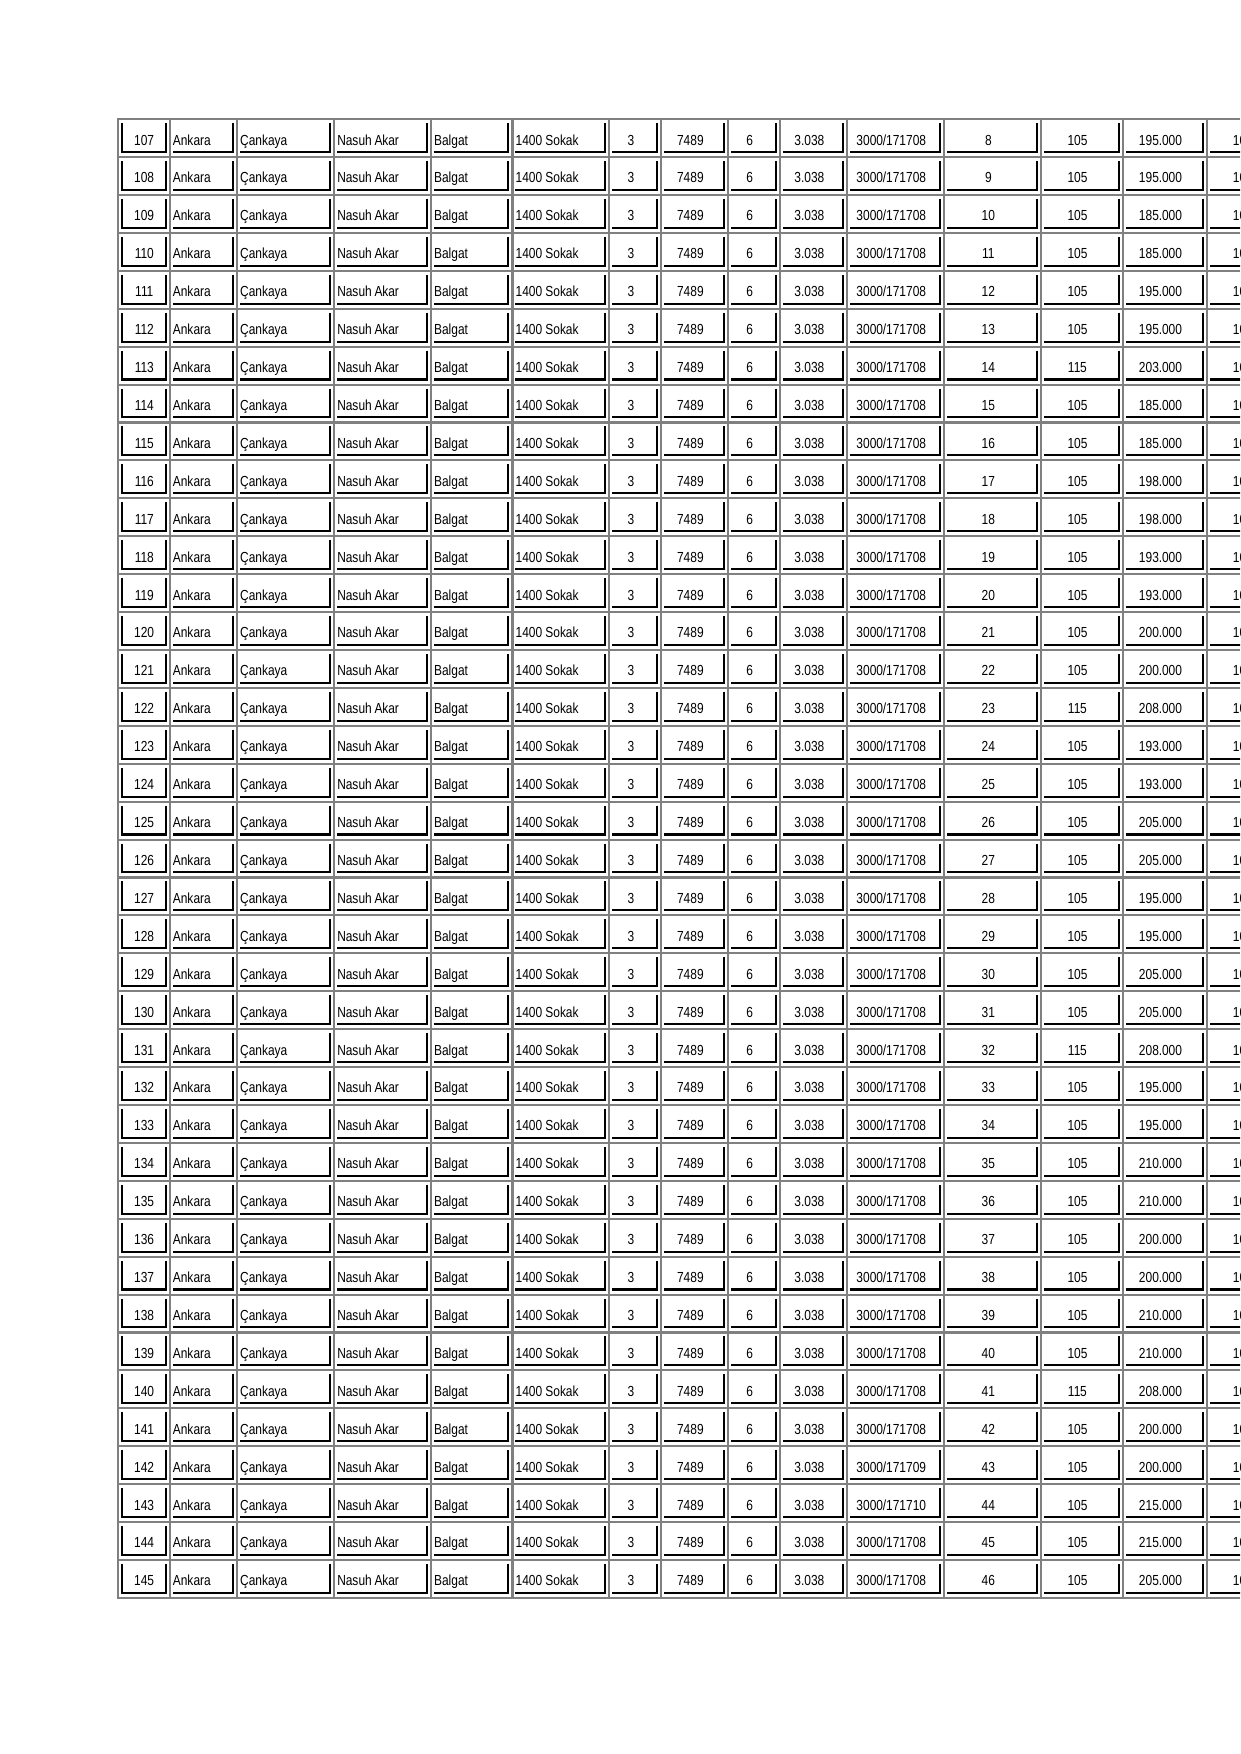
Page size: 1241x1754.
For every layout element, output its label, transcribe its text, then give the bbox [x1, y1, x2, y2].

table_cell Çankaya [238, 1296, 333, 1331]
table_cell 105 [1042, 1182, 1122, 1218]
table_cell Balgat [432, 386, 511, 421]
table_cell 115 [1042, 1371, 1122, 1407]
table_cell 129 [119, 954, 169, 990]
table_cell Balgat [432, 1144, 511, 1180]
table_cell 6 [729, 158, 779, 194]
table_cell 3.038 [781, 234, 846, 270]
table_cell Balgat [432, 689, 511, 725]
table_cell 10.000 [1208, 1409, 1240, 1445]
table_cell 3.038 [781, 992, 846, 1028]
table_cell 105 [1042, 424, 1122, 459]
table_cell 105 [1042, 386, 1122, 421]
table_cell 3 [610, 803, 660, 838]
table_cell 210.000 [1124, 1334, 1206, 1369]
table_cell Nasuh Akar [335, 765, 430, 801]
table_cell 3000/171708 [848, 386, 943, 421]
table_cell 6 [729, 1409, 779, 1445]
table_cell 6 [729, 461, 779, 497]
table_cell Balgat [432, 916, 511, 952]
table_cell 10 [945, 196, 1040, 232]
table_cell 3.038 [781, 1182, 846, 1218]
table_cell 8 [945, 120, 1040, 156]
table_cell 22 [945, 651, 1040, 687]
table_cell 7489 [662, 310, 727, 346]
table_cell 7489 [662, 1030, 727, 1066]
table_cell 10.000 [1208, 613, 1240, 649]
table_cell Balgat [432, 1409, 511, 1445]
table_cell 105 [1042, 1296, 1122, 1331]
table_cell 37 [945, 1220, 1040, 1256]
table_cell Balgat [432, 120, 511, 156]
table_cell Nasuh Akar [335, 1371, 430, 1407]
table_cell 3000/171708 [848, 689, 943, 725]
table_cell 3 [610, 1258, 660, 1293]
table_cell 105 [1042, 1561, 1122, 1597]
table_cell 3.038 [781, 613, 846, 649]
table_cell 210.000 [1124, 1144, 1206, 1180]
table_cell Ankara [171, 651, 236, 687]
table_cell Çankaya [238, 727, 333, 763]
table_cell 3 [610, 1523, 660, 1559]
table_cell 7489 [662, 386, 727, 421]
table_cell 27 [945, 841, 1040, 876]
table_cell 3.038 [781, 916, 846, 952]
table_cell 139 [119, 1334, 169, 1369]
table_cell 6 [729, 1068, 779, 1104]
table_cell 1400 Sokak [514, 1334, 608, 1369]
table_cell 3000/171708 [848, 1144, 943, 1180]
table_cell 195.000 [1124, 916, 1206, 952]
table_cell 6 [729, 1371, 779, 1407]
table_cell Balgat [432, 1334, 511, 1369]
table_cell Çankaya [238, 803, 333, 838]
table_cell Balgat [432, 765, 511, 801]
table_cell 33 [945, 1068, 1040, 1104]
table_cell 3000/171708 [848, 916, 943, 952]
table_cell Çankaya [238, 1334, 333, 1369]
table_cell 7489 [662, 1561, 727, 1597]
table_cell Balgat [432, 348, 511, 383]
table_cell 3 [610, 424, 660, 459]
table_cell 6 [729, 424, 779, 459]
table_cell Nasuh Akar [335, 1106, 430, 1142]
table_cell 7489 [662, 992, 727, 1028]
table_cell 3.038 [781, 954, 846, 990]
table_cell Ankara [171, 1523, 236, 1559]
table_cell 115 [119, 424, 169, 459]
table_cell 7489 [662, 1106, 727, 1142]
table_cell 3 [610, 499, 660, 535]
table_cell 7489 [662, 1334, 727, 1369]
table_cell 10.000 [1208, 310, 1240, 346]
table_cell 1400 Sokak [514, 1561, 608, 1597]
table_cell 3000/171708 [848, 1523, 943, 1559]
table_cell Nasuh Akar [335, 841, 430, 876]
table_cell 132 [119, 1068, 169, 1104]
table_cell 1400 Sokak [514, 1030, 608, 1066]
table_cell Ankara [171, 1068, 236, 1104]
table_cell 6 [729, 613, 779, 649]
table_cell 7489 [662, 879, 727, 914]
table_cell 198.000 [1124, 461, 1206, 497]
table_cell 18 [945, 499, 1040, 535]
table_cell Ankara [171, 234, 236, 270]
table_cell 3 [610, 1106, 660, 1142]
table_cell 3000/171708 [848, 424, 943, 459]
table_cell 7489 [662, 120, 727, 156]
table_cell 6 [729, 234, 779, 270]
table_cell 205.000 [1124, 841, 1206, 876]
table_cell 3.038 [781, 1030, 846, 1066]
table_cell 3.038 [781, 1485, 846, 1521]
table_cell 7489 [662, 499, 727, 535]
table_cell Ankara [171, 1485, 236, 1521]
table_cell 105 [1042, 992, 1122, 1028]
table_cell 7489 [662, 841, 727, 876]
table_cell 210.000 [1124, 1182, 1206, 1218]
table_cell 10.000 [1208, 879, 1240, 914]
table_cell Çankaya [238, 158, 333, 194]
table_cell Nasuh Akar [335, 992, 430, 1028]
table_cell Çankaya [238, 272, 333, 308]
table_cell 7489 [662, 1182, 727, 1218]
table_cell 195.000 [1124, 879, 1206, 914]
table_cell 7489 [662, 803, 727, 838]
table_cell 3000/171708 [848, 727, 943, 763]
table_cell 3000/171708 [848, 1371, 943, 1407]
table_cell Balgat [432, 613, 511, 649]
table_cell 10.000 [1208, 348, 1240, 383]
table_cell Çankaya [238, 1371, 333, 1407]
table_cell Çankaya [238, 120, 333, 156]
table_cell 1400 Sokak [514, 1106, 608, 1142]
table_cell 144 [119, 1523, 169, 1559]
table_cell 10.000 [1208, 1220, 1240, 1256]
table_cell Balgat [432, 499, 511, 535]
table_cell 193.000 [1124, 575, 1206, 611]
table_cell Çankaya [238, 1561, 333, 1597]
table_cell Çankaya [238, 196, 333, 232]
table_cell 1400 Sokak [514, 651, 608, 687]
table_cell 3 [610, 1334, 660, 1369]
table_cell 215.000 [1124, 1485, 1206, 1521]
table_cell 1400 Sokak [514, 1144, 608, 1180]
table_cell 7489 [662, 1258, 727, 1293]
table_cell 3.038 [781, 386, 846, 421]
table_cell 6 [729, 841, 779, 876]
table_cell 127 [119, 879, 169, 914]
table_cell 118 [119, 537, 169, 573]
table_cell Nasuh Akar [335, 613, 430, 649]
table_cell Nasuh Akar [335, 1030, 430, 1066]
table_cell 14 [945, 348, 1040, 383]
table_cell Balgat [432, 272, 511, 308]
table_cell 109 [119, 196, 169, 232]
table_cell 1400 Sokak [514, 1485, 608, 1521]
table_cell Çankaya [238, 499, 333, 535]
table_cell 1400 Sokak [514, 499, 608, 535]
table_cell 20 [945, 575, 1040, 611]
table_cell 3000/171708 [848, 992, 943, 1028]
table_cell 7489 [662, 348, 727, 383]
table_cell 126 [119, 841, 169, 876]
table_cell 145 [119, 1561, 169, 1597]
table_cell 105 [1042, 727, 1122, 763]
table_cell Çankaya [238, 916, 333, 952]
table_cell 3 [610, 992, 660, 1028]
table_cell 10.000 [1208, 1106, 1240, 1142]
table_cell 3.038 [781, 727, 846, 763]
table_cell 45 [945, 1523, 1040, 1559]
table_cell 11 [945, 234, 1040, 270]
table_cell 10.000 [1208, 1523, 1240, 1559]
table_cell Nasuh Akar [335, 234, 430, 270]
table_cell 105 [1042, 1220, 1122, 1256]
table_cell 105 [1042, 1144, 1122, 1180]
table_cell 115 [1042, 348, 1122, 383]
table_cell Ankara [171, 613, 236, 649]
table_cell Çankaya [238, 537, 333, 573]
table_cell 3 [610, 537, 660, 573]
table_cell 105 [1042, 310, 1122, 346]
table_cell Ankara [171, 879, 236, 914]
table_cell 10.000 [1208, 196, 1240, 232]
table_cell 143 [119, 1485, 169, 1521]
table_cell 105 [1042, 575, 1122, 611]
table_cell 1400 Sokak [514, 689, 608, 725]
table_cell 108 [119, 158, 169, 194]
table_cell 195.000 [1124, 158, 1206, 194]
table_cell 208.000 [1124, 689, 1206, 725]
table_cell 1400 Sokak [514, 1296, 608, 1331]
table_cell Çankaya [238, 1144, 333, 1180]
table_cell Ankara [171, 1409, 236, 1445]
table_cell 6 [729, 1220, 779, 1256]
table_cell 1400 Sokak [514, 879, 608, 914]
table_cell 3.038 [781, 424, 846, 459]
table_cell 131 [119, 1030, 169, 1066]
table_cell 6 [729, 1561, 779, 1597]
table_cell Çankaya [238, 1220, 333, 1256]
table_cell Ankara [171, 1220, 236, 1256]
table_cell Ankara [171, 537, 236, 573]
table_cell 3 [610, 272, 660, 308]
table_cell 200.000 [1124, 1447, 1206, 1483]
table_cell 142 [119, 1447, 169, 1483]
table_cell Nasuh Akar [335, 461, 430, 497]
table_cell 3.038 [781, 272, 846, 308]
table_cell Çankaya [238, 954, 333, 990]
table_cell 29 [945, 916, 1040, 952]
table_cell Ankara [171, 727, 236, 763]
table_cell 6 [729, 1523, 779, 1559]
table_cell 105 [1042, 1523, 1122, 1559]
table_cell 3000/171708 [848, 575, 943, 611]
table_cell 3000/171708 [848, 1030, 943, 1066]
table_cell 6 [729, 1485, 779, 1521]
table_cell 3 [610, 689, 660, 725]
table_cell Ankara [171, 689, 236, 725]
table_cell 105 [1042, 1334, 1122, 1369]
table_cell 7489 [662, 461, 727, 497]
table_cell 7489 [662, 916, 727, 952]
table_cell Nasuh Akar [335, 954, 430, 990]
table_cell Ankara [171, 196, 236, 232]
table_cell 10.000 [1208, 803, 1240, 838]
table_cell 3000/171708 [848, 841, 943, 876]
table_cell 3000/171708 [848, 234, 943, 270]
table_cell 3.038 [781, 841, 846, 876]
table_cell Ankara [171, 1144, 236, 1180]
table_cell 203.000 [1124, 348, 1206, 383]
table_cell 3000/171708 [848, 537, 943, 573]
table_cell 21 [945, 613, 1040, 649]
table_cell 3000/171708 [848, 1258, 943, 1293]
table_cell 7489 [662, 1409, 727, 1445]
table_cell 10.000 [1208, 272, 1240, 308]
table_cell 10.000 [1208, 954, 1240, 990]
table_cell 205.000 [1124, 992, 1206, 1028]
table_cell 10.000 [1208, 1068, 1240, 1104]
table_cell 3 [610, 916, 660, 952]
table_cell 3 [610, 727, 660, 763]
table_cell 23 [945, 689, 1040, 725]
table_cell 26 [945, 803, 1040, 838]
table_cell Balgat [432, 1182, 511, 1218]
table_cell Çankaya [238, 348, 333, 383]
table_cell 10.000 [1208, 234, 1240, 270]
table_cell 193.000 [1124, 765, 1206, 801]
table_cell 112 [119, 310, 169, 346]
table_cell 1400 Sokak [514, 727, 608, 763]
table_cell 9 [945, 158, 1040, 194]
table_cell Ankara [171, 1334, 236, 1369]
table_cell 40 [945, 1334, 1040, 1369]
table_cell 3000/171708 [848, 1334, 943, 1369]
table_cell Balgat [432, 1485, 511, 1521]
table_cell Balgat [432, 461, 511, 497]
table_cell 1400 Sokak [514, 1220, 608, 1256]
table_cell 44 [945, 1485, 1040, 1521]
table_cell 200.000 [1124, 651, 1206, 687]
table_cell 3000/171708 [848, 1296, 943, 1331]
table_cell 3 [610, 120, 660, 156]
table_cell 136 [119, 1220, 169, 1256]
table_cell Çankaya [238, 841, 333, 876]
table_cell 6 [729, 1258, 779, 1293]
table_cell 107 [119, 120, 169, 156]
table_cell 105 [1042, 651, 1122, 687]
table_cell Nasuh Akar [335, 575, 430, 611]
table_cell 105 [1042, 1106, 1122, 1142]
table_cell Ankara [171, 1447, 236, 1483]
table_cell 185.000 [1124, 424, 1206, 459]
table_cell 6 [729, 992, 779, 1028]
table_cell Çankaya [238, 1182, 333, 1218]
table_cell 1400 Sokak [514, 196, 608, 232]
table_cell 134 [119, 1144, 169, 1180]
table_cell 3 [610, 310, 660, 346]
table_cell 1400 Sokak [514, 424, 608, 459]
table_cell Balgat [432, 992, 511, 1028]
table_cell 3000/171708 [848, 1182, 943, 1218]
table_cell 1400 Sokak [514, 120, 608, 156]
table_cell 3000/171708 [848, 651, 943, 687]
table_cell 1400 Sokak [514, 537, 608, 573]
table_cell 3 [610, 1371, 660, 1407]
table_cell 19 [945, 537, 1040, 573]
table_cell 3.038 [781, 499, 846, 535]
table_cell 140 [119, 1371, 169, 1407]
table_cell 3.038 [781, 1258, 846, 1293]
table_cell Çankaya [238, 461, 333, 497]
table_cell Balgat [432, 1030, 511, 1066]
table_cell 1400 Sokak [514, 613, 608, 649]
table_cell 113 [119, 348, 169, 383]
table_cell 3.038 [781, 1371, 846, 1407]
table_cell 6 [729, 727, 779, 763]
table_cell 3 [610, 1144, 660, 1180]
table_cell 6 [729, 803, 779, 838]
table_cell 205.000 [1124, 954, 1206, 990]
table_cell 1400 Sokak [514, 954, 608, 990]
table_cell 6 [729, 1182, 779, 1218]
table_cell Nasuh Akar [335, 1258, 430, 1293]
table_cell 7489 [662, 196, 727, 232]
table_cell Çankaya [238, 765, 333, 801]
table_cell 36 [945, 1182, 1040, 1218]
table_cell 105 [1042, 879, 1122, 914]
table_cell 43 [945, 1447, 1040, 1483]
table_cell 10.000 [1208, 992, 1240, 1028]
table_cell 10.000 [1208, 1182, 1240, 1218]
table_cell 3.038 [781, 158, 846, 194]
table_cell 3 [610, 651, 660, 687]
table_cell 7489 [662, 1068, 727, 1104]
table_cell 1400 Sokak [514, 1447, 608, 1483]
table_cell Nasuh Akar [335, 310, 430, 346]
table_cell 10.000 [1208, 158, 1240, 194]
table_cell 6 [729, 689, 779, 725]
table_cell Ankara [171, 575, 236, 611]
table_cell Çankaya [238, 1106, 333, 1142]
table_cell 3.038 [781, 1447, 846, 1483]
table_cell Balgat [432, 727, 511, 763]
table_cell Ankara [171, 765, 236, 801]
table_cell 105 [1042, 841, 1122, 876]
table_cell 17 [945, 461, 1040, 497]
table_cell 7489 [662, 1296, 727, 1331]
table_cell 3.038 [781, 1106, 846, 1142]
table_cell 198.000 [1124, 499, 1206, 535]
table_cell 3.038 [781, 803, 846, 838]
table_cell 7489 [662, 575, 727, 611]
table_cell Çankaya [238, 575, 333, 611]
table_cell 6 [729, 575, 779, 611]
table_cell 3000/171708 [848, 120, 943, 156]
table_cell Nasuh Akar [335, 1220, 430, 1256]
table_cell 122 [119, 689, 169, 725]
table_cell Ankara [171, 348, 236, 383]
table_cell 35 [945, 1144, 1040, 1180]
table_cell Balgat [432, 1371, 511, 1407]
table_cell Nasuh Akar [335, 1485, 430, 1521]
table_cell Balgat [432, 954, 511, 990]
table_cell Çankaya [238, 1030, 333, 1066]
table_cell Çankaya [238, 689, 333, 725]
table_cell 105 [1042, 272, 1122, 308]
table_cell Balgat [432, 234, 511, 270]
table_cell 3.038 [781, 120, 846, 156]
table_cell Balgat [432, 1561, 511, 1597]
table_cell Nasuh Akar [335, 1409, 430, 1445]
table_cell 10.000 [1208, 841, 1240, 876]
table_cell 3.038 [781, 310, 846, 346]
table_cell 208.000 [1124, 1371, 1206, 1407]
table_cell 185.000 [1124, 234, 1206, 270]
table_cell 24 [945, 727, 1040, 763]
table_cell Ankara [171, 1182, 236, 1218]
table_cell Çankaya [238, 992, 333, 1028]
table_cell 215.000 [1124, 1523, 1206, 1559]
table_cell Balgat [432, 196, 511, 232]
table_cell 6 [729, 537, 779, 573]
table_cell 3 [610, 1409, 660, 1445]
table_cell Ankara [171, 424, 236, 459]
table_cell 3000/171708 [848, 499, 943, 535]
table_cell Nasuh Akar [335, 1334, 430, 1369]
table_cell Çankaya [238, 1068, 333, 1104]
table_cell 15 [945, 386, 1040, 421]
table_cell 1400 Sokak [514, 841, 608, 876]
table_cell Nasuh Akar [335, 272, 430, 308]
table_cell Nasuh Akar [335, 1523, 430, 1559]
table_cell 10.000 [1208, 461, 1240, 497]
table_cell 10.000 [1208, 120, 1240, 156]
table_cell 3 [610, 1561, 660, 1597]
table_cell 3000/171708 [848, 803, 943, 838]
table_cell 105 [1042, 196, 1122, 232]
table_cell 7489 [662, 234, 727, 270]
table_cell 30 [945, 954, 1040, 990]
table_cell 115 [1042, 689, 1122, 725]
table_cell 3 [610, 461, 660, 497]
table_cell 6 [729, 348, 779, 383]
table_cell 200.000 [1124, 1409, 1206, 1445]
table_cell Nasuh Akar [335, 120, 430, 156]
table_cell Çankaya [238, 234, 333, 270]
table_cell Balgat [432, 1220, 511, 1256]
table_cell 1400 Sokak [514, 1068, 608, 1104]
table_cell Ankara [171, 841, 236, 876]
table_cell Çankaya [238, 1485, 333, 1521]
table_cell 7489 [662, 651, 727, 687]
table_cell 105 [1042, 765, 1122, 801]
table_cell 3.038 [781, 348, 846, 383]
table_cell 124 [119, 765, 169, 801]
table_cell Nasuh Akar [335, 158, 430, 194]
table_cell 105 [1042, 537, 1122, 573]
table_cell 195.000 [1124, 1106, 1206, 1142]
table_cell Nasuh Akar [335, 651, 430, 687]
table_cell 121 [119, 651, 169, 687]
table_cell 3.038 [781, 196, 846, 232]
table_cell 10.000 [1208, 689, 1240, 725]
table_cell 1400 Sokak [514, 348, 608, 383]
table_cell 3 [610, 841, 660, 876]
table_cell 10.000 [1208, 537, 1240, 573]
table_cell 3 [610, 1068, 660, 1104]
table_cell Ankara [171, 916, 236, 952]
table_cell 3.038 [781, 1523, 846, 1559]
table_cell 3 [610, 386, 660, 421]
table_cell 3.038 [781, 1220, 846, 1256]
table_cell 10.000 [1208, 651, 1240, 687]
table_cell 41 [945, 1371, 1040, 1407]
table_cell 10.000 [1208, 727, 1240, 763]
table_cell 3 [610, 196, 660, 232]
table_cell 7489 [662, 1485, 727, 1521]
table_cell 3000/171708 [848, 1068, 943, 1104]
table_cell 10.000 [1208, 1447, 1240, 1483]
table_cell Ankara [171, 1296, 236, 1331]
table_cell 114 [119, 386, 169, 421]
table_cell 3000/171708 [848, 196, 943, 232]
table_cell 123 [119, 727, 169, 763]
table_cell Balgat [432, 1106, 511, 1142]
table_cell 210.000 [1124, 1296, 1206, 1331]
table_cell Nasuh Akar [335, 727, 430, 763]
table_cell 3.038 [781, 537, 846, 573]
table_cell 46 [945, 1561, 1040, 1597]
table_cell 1400 Sokak [514, 765, 608, 801]
table_cell 1400 Sokak [514, 1409, 608, 1445]
table_cell 10.000 [1208, 424, 1240, 459]
table_cell 1400 Sokak [514, 803, 608, 838]
table_cell 1400 Sokak [514, 575, 608, 611]
table_cell Ankara [171, 120, 236, 156]
table_cell 193.000 [1124, 727, 1206, 763]
table_cell 1400 Sokak [514, 461, 608, 497]
table_cell 3000/171708 [848, 1409, 943, 1445]
table_cell 6 [729, 879, 779, 914]
table_cell 105 [1042, 234, 1122, 270]
table_cell 3000/171708 [848, 158, 943, 194]
table_cell 3000/171708 [848, 272, 943, 308]
table_cell 185.000 [1124, 386, 1206, 421]
table_cell 105 [1042, 1258, 1122, 1293]
table_cell 105 [1042, 613, 1122, 649]
table_cell 7489 [662, 1523, 727, 1559]
table_cell 137 [119, 1258, 169, 1293]
table_cell 105 [1042, 954, 1122, 990]
table_cell 117 [119, 499, 169, 535]
table_cell 105 [1042, 499, 1122, 535]
table_cell Ankara [171, 310, 236, 346]
table_cell 141 [119, 1409, 169, 1445]
table_cell 6 [729, 1144, 779, 1180]
table_cell 3 [610, 879, 660, 914]
table_cell 28 [945, 879, 1040, 914]
table_cell Çankaya [238, 1523, 333, 1559]
table_cell 10.000 [1208, 765, 1240, 801]
table_cell 1400 Sokak [514, 386, 608, 421]
table_cell Nasuh Akar [335, 1447, 430, 1483]
table_cell Nasuh Akar [335, 1182, 430, 1218]
table_cell 1400 Sokak [514, 158, 608, 194]
table_cell Nasuh Akar [335, 1561, 430, 1597]
table_cell Nasuh Akar [335, 196, 430, 232]
table_cell 3.038 [781, 1296, 846, 1331]
table_cell 105 [1042, 803, 1122, 838]
table_cell Balgat [432, 537, 511, 573]
table_cell 3.038 [781, 1561, 846, 1597]
table_cell Balgat [432, 1258, 511, 1293]
table_cell 135 [119, 1182, 169, 1218]
table_cell 3 [610, 954, 660, 990]
table_cell Nasuh Akar [335, 803, 430, 838]
table_cell 6 [729, 1030, 779, 1066]
table_cell Ankara [171, 803, 236, 838]
table_cell 133 [119, 1106, 169, 1142]
table_cell 42 [945, 1409, 1040, 1445]
table_cell Nasuh Akar [335, 689, 430, 725]
table_cell Çankaya [238, 879, 333, 914]
table_cell Nasuh Akar [335, 879, 430, 914]
table_cell 3.038 [781, 575, 846, 611]
table_cell 111 [119, 272, 169, 308]
table_cell 200.000 [1124, 1258, 1206, 1293]
table_cell 3 [610, 158, 660, 194]
table_cell Nasuh Akar [335, 1144, 430, 1180]
table_cell 3.038 [781, 1144, 846, 1180]
table_cell 119 [119, 575, 169, 611]
table_cell Ankara [171, 386, 236, 421]
table_cell 200.000 [1124, 1220, 1206, 1256]
table_cell 3 [610, 1182, 660, 1218]
table_cell 10.000 [1208, 1144, 1240, 1180]
table_cell 3000/171708 [848, 613, 943, 649]
table_cell 6 [729, 1106, 779, 1142]
table_cell 10.000 [1208, 1561, 1240, 1597]
table_cell Ankara [171, 1030, 236, 1066]
table_cell 7489 [662, 537, 727, 573]
table_cell 6 [729, 386, 779, 421]
table_cell 3000/171709 [848, 1447, 943, 1483]
table_cell 110 [119, 234, 169, 270]
table_cell Ankara [171, 272, 236, 308]
table_cell 1400 Sokak [514, 992, 608, 1028]
table_cell 185.000 [1124, 196, 1206, 232]
table_cell 1400 Sokak [514, 1258, 608, 1293]
table_cell 34 [945, 1106, 1040, 1142]
table_cell 3000/171708 [848, 1220, 943, 1256]
table_cell 7489 [662, 1371, 727, 1407]
table_cell Balgat [432, 1447, 511, 1483]
table_cell 120 [119, 613, 169, 649]
table_cell 7489 [662, 272, 727, 308]
table_cell Ankara [171, 1258, 236, 1293]
table_cell 10.000 [1208, 1334, 1240, 1369]
table_cell Balgat [432, 158, 511, 194]
table_cell 3000/171708 [848, 1561, 943, 1597]
table_cell 6 [729, 196, 779, 232]
table_cell 208.000 [1124, 1030, 1206, 1066]
table_cell Nasuh Akar [335, 424, 430, 459]
table_cell 3000/171708 [848, 1106, 943, 1142]
table_cell 7489 [662, 1447, 727, 1483]
table_cell Balgat [432, 575, 511, 611]
table_cell 3 [610, 1447, 660, 1483]
table_cell 7489 [662, 1220, 727, 1256]
table_cell 3 [610, 234, 660, 270]
table_cell 3.038 [781, 1068, 846, 1104]
table_cell 6 [729, 1296, 779, 1331]
table_cell 105 [1042, 1068, 1122, 1104]
table_cell 105 [1042, 1485, 1122, 1521]
table_cell 3000/171708 [848, 954, 943, 990]
table_cell Nasuh Akar [335, 499, 430, 535]
table_cell 10.000 [1208, 386, 1240, 421]
table_cell Çankaya [238, 310, 333, 346]
table_cell 3 [610, 1485, 660, 1521]
table_cell 105 [1042, 1409, 1122, 1445]
table_cell 105 [1042, 158, 1122, 194]
table_cell 10.000 [1208, 1030, 1240, 1066]
table_cell 10.000 [1208, 916, 1240, 952]
table_cell 3.038 [781, 1409, 846, 1445]
table_cell 3000/171708 [848, 310, 943, 346]
table_cell 7489 [662, 689, 727, 725]
table_cell 105 [1042, 461, 1122, 497]
table_cell 130 [119, 992, 169, 1028]
table_cell 6 [729, 765, 779, 801]
table_cell 3.038 [781, 689, 846, 725]
table_cell 3.038 [781, 765, 846, 801]
table_cell 13 [945, 310, 1040, 346]
table_cell Ankara [171, 1561, 236, 1597]
table_cell Nasuh Akar [335, 386, 430, 421]
table_cell 16 [945, 424, 1040, 459]
table_cell 38 [945, 1258, 1040, 1293]
table_cell 6 [729, 120, 779, 156]
table_cell Balgat [432, 1296, 511, 1331]
table_cell 10.000 [1208, 1485, 1240, 1521]
table_cell Nasuh Akar [335, 916, 430, 952]
table_cell 7489 [662, 1144, 727, 1180]
table_cell 138 [119, 1296, 169, 1331]
table_cell Balgat [432, 310, 511, 346]
table_cell 7489 [662, 613, 727, 649]
table_cell 3.038 [781, 879, 846, 914]
table_cell Balgat [432, 841, 511, 876]
table_cell 7489 [662, 424, 727, 459]
table_cell Çankaya [238, 651, 333, 687]
table_cell Çankaya [238, 424, 333, 459]
table_cell Çankaya [238, 386, 333, 421]
table_cell Nasuh Akar [335, 1068, 430, 1104]
table_cell 3.038 [781, 1334, 846, 1369]
table_cell 3 [610, 575, 660, 611]
table_cell 195.000 [1124, 310, 1206, 346]
table_cell 1400 Sokak [514, 916, 608, 952]
table_cell 39 [945, 1296, 1040, 1331]
table_cell 6 [729, 310, 779, 346]
table_cell 3 [610, 613, 660, 649]
table_cell 10.000 [1208, 575, 1240, 611]
table_cell Ankara [171, 954, 236, 990]
table_cell Nasuh Akar [335, 348, 430, 383]
table_cell Balgat [432, 1523, 511, 1559]
table_cell Ankara [171, 992, 236, 1028]
table_cell 31 [945, 992, 1040, 1028]
table_cell Balgat [432, 424, 511, 459]
table_cell 105 [1042, 120, 1122, 156]
table_cell 3000/171708 [848, 348, 943, 383]
table_cell 125 [119, 803, 169, 838]
table_cell 105 [1042, 916, 1122, 952]
table_cell 3 [610, 348, 660, 383]
table_cell 195.000 [1124, 120, 1206, 156]
table_cell 10.000 [1208, 1258, 1240, 1293]
table_cell 205.000 [1124, 1561, 1206, 1597]
table_cell 1400 Sokak [514, 1371, 608, 1407]
table_cell 3 [610, 765, 660, 801]
table_cell Balgat [432, 879, 511, 914]
table_cell 6 [729, 916, 779, 952]
table_cell 12 [945, 272, 1040, 308]
table_cell 3 [610, 1296, 660, 1331]
table_cell 6 [729, 954, 779, 990]
table_cell 205.000 [1124, 803, 1206, 838]
table_cell 6 [729, 1334, 779, 1369]
table_cell 193.000 [1124, 537, 1206, 573]
table_cell Ankara [171, 499, 236, 535]
table_cell 3000/171708 [848, 461, 943, 497]
table_cell 7489 [662, 765, 727, 801]
table_cell 195.000 [1124, 1068, 1206, 1104]
table_cell Balgat [432, 803, 511, 838]
table_cell 6 [729, 651, 779, 687]
table_cell 10.000 [1208, 1371, 1240, 1407]
table_cell 3.038 [781, 651, 846, 687]
table_cell Çankaya [238, 613, 333, 649]
table_cell 115 [1042, 1030, 1122, 1066]
table_cell 32 [945, 1030, 1040, 1066]
table_cell Nasuh Akar [335, 1296, 430, 1331]
table_cell 1400 Sokak [514, 1523, 608, 1559]
table_cell Nasuh Akar [335, 537, 430, 573]
table_cell 7489 [662, 727, 727, 763]
table_cell 25 [945, 765, 1040, 801]
table_cell Balgat [432, 651, 511, 687]
table_cell 3 [610, 1030, 660, 1066]
table_cell 7489 [662, 158, 727, 194]
table_cell 6 [729, 1447, 779, 1483]
table_cell 10.000 [1208, 499, 1240, 535]
table_cell Çankaya [238, 1409, 333, 1445]
table_cell 200.000 [1124, 613, 1206, 649]
table_cell Ankara [171, 158, 236, 194]
table_cell 7489 [662, 954, 727, 990]
table_cell 1400 Sokak [514, 272, 608, 308]
table_cell 3000/171708 [848, 765, 943, 801]
table_cell 105 [1042, 1447, 1122, 1483]
table_cell 3.038 [781, 461, 846, 497]
table_cell 1400 Sokak [514, 1182, 608, 1218]
table_cell 116 [119, 461, 169, 497]
table_cell 1400 Sokak [514, 234, 608, 270]
table_cell 1400 Sokak [514, 310, 608, 346]
table_cell 195.000 [1124, 272, 1206, 308]
table_cell Çankaya [238, 1258, 333, 1293]
table_cell 6 [729, 272, 779, 308]
table_cell Çankaya [238, 1447, 333, 1483]
table_cell 128 [119, 916, 169, 952]
table_cell Balgat [432, 1068, 511, 1104]
table_cell 3000/171708 [848, 879, 943, 914]
table_cell Ankara [171, 461, 236, 497]
table_cell 6 [729, 499, 779, 535]
table_cell Ankara [171, 1106, 236, 1142]
table_cell 3000/171710 [848, 1485, 943, 1521]
table_cell 10.000 [1208, 1296, 1240, 1331]
table_cell 3 [610, 1220, 660, 1256]
table_cell Ankara [171, 1371, 236, 1407]
